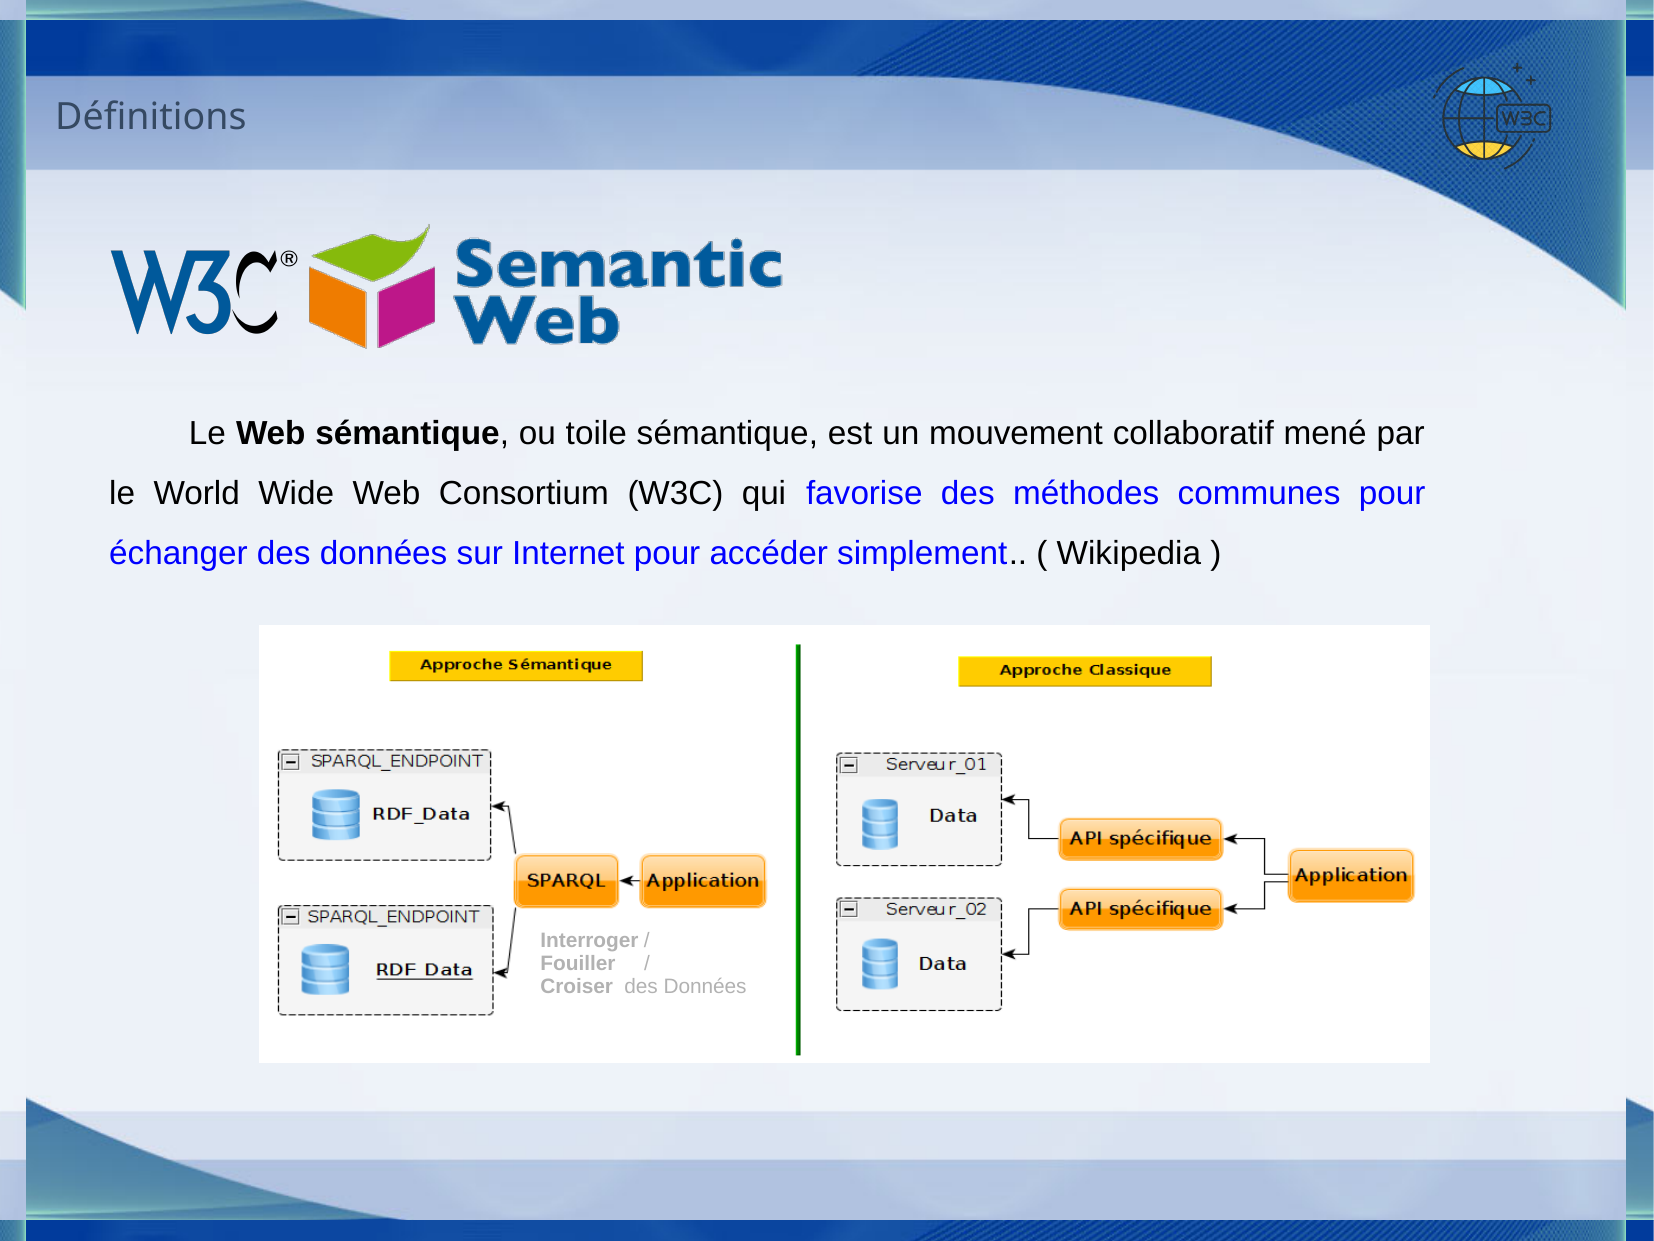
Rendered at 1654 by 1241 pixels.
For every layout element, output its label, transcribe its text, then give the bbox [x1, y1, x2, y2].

text_box Interroger / Fouiller / Croiser des Données [525, 921, 792, 1016]
title Définitions [42, 77, 260, 154]
text_box Le Web sémantique, ou toile sémantique, est un mouvement collaboratif mené par le World Wide Web Consortium (W3C) qui favorise des méthodes communes pour échanger des données sur Internet pour accéder simplement.. ( Wikipedia ) [94, 383, 1441, 585]
picture [0, 0, 1654, 1241]
